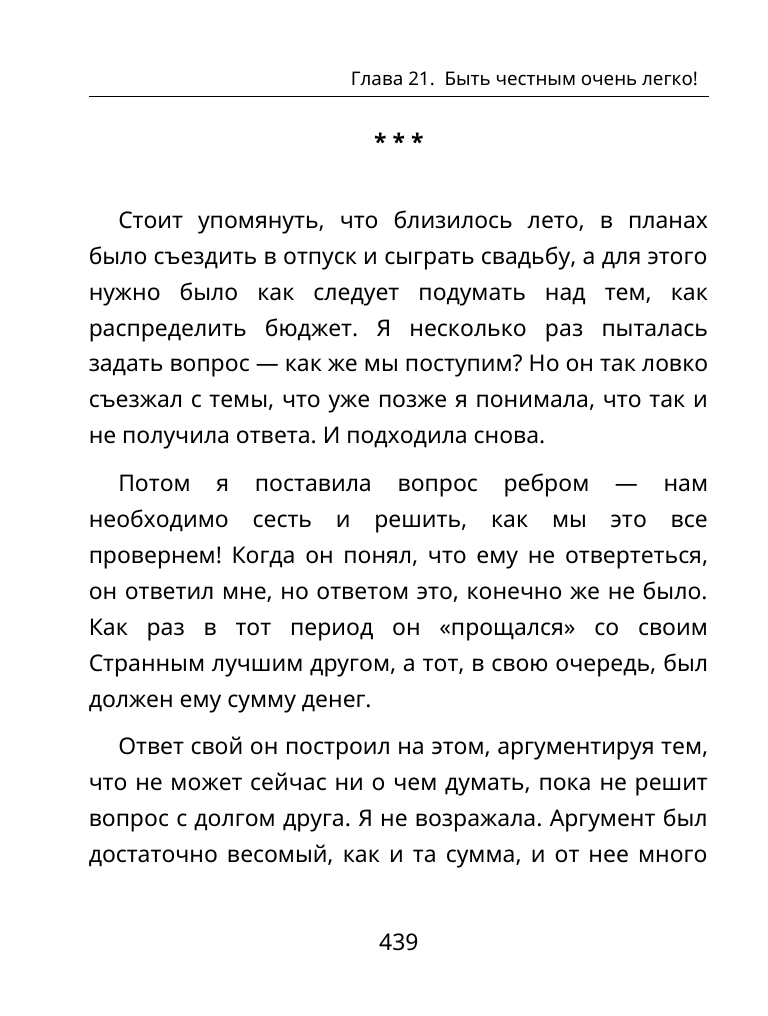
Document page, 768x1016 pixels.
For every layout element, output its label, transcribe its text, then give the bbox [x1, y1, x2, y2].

subtitle * * * [88, 126, 709, 157]
text Потом я поставила вопрос ребром — нам необходимо сесть и решить, как мы это все провернем! Когда он понял, что ему не отвертеться, он ответил мне, но ответом это, конечно же не было. Как раз в тот период он «прощался» со своим Странным лучшим другом, а тот, в свою очередь, был должен ему сумму денег. [88, 467, 709, 714]
text Ответ свой он построил на этом, аргументируя тем, что не может сейчас ни о чем думать, пока не решит вопрос с долгом друга. Я не возражала. Аргумент был достаточно весомый, как и та сумма, и от нее много [88, 730, 709, 869]
text Стоит упомянуть, что близилось лето, в планах было съездить в отпуск и сыграть свадьбу, а для этого нужно было как следует подумать над тем, как распределить бюджет. Я несколько раз пыталась задать вопрос — как же мы поступим? Но он так ловко съезжал с темы, что уже позже я понимала, что так и не получила ответа. И подходила снова. [88, 204, 709, 451]
